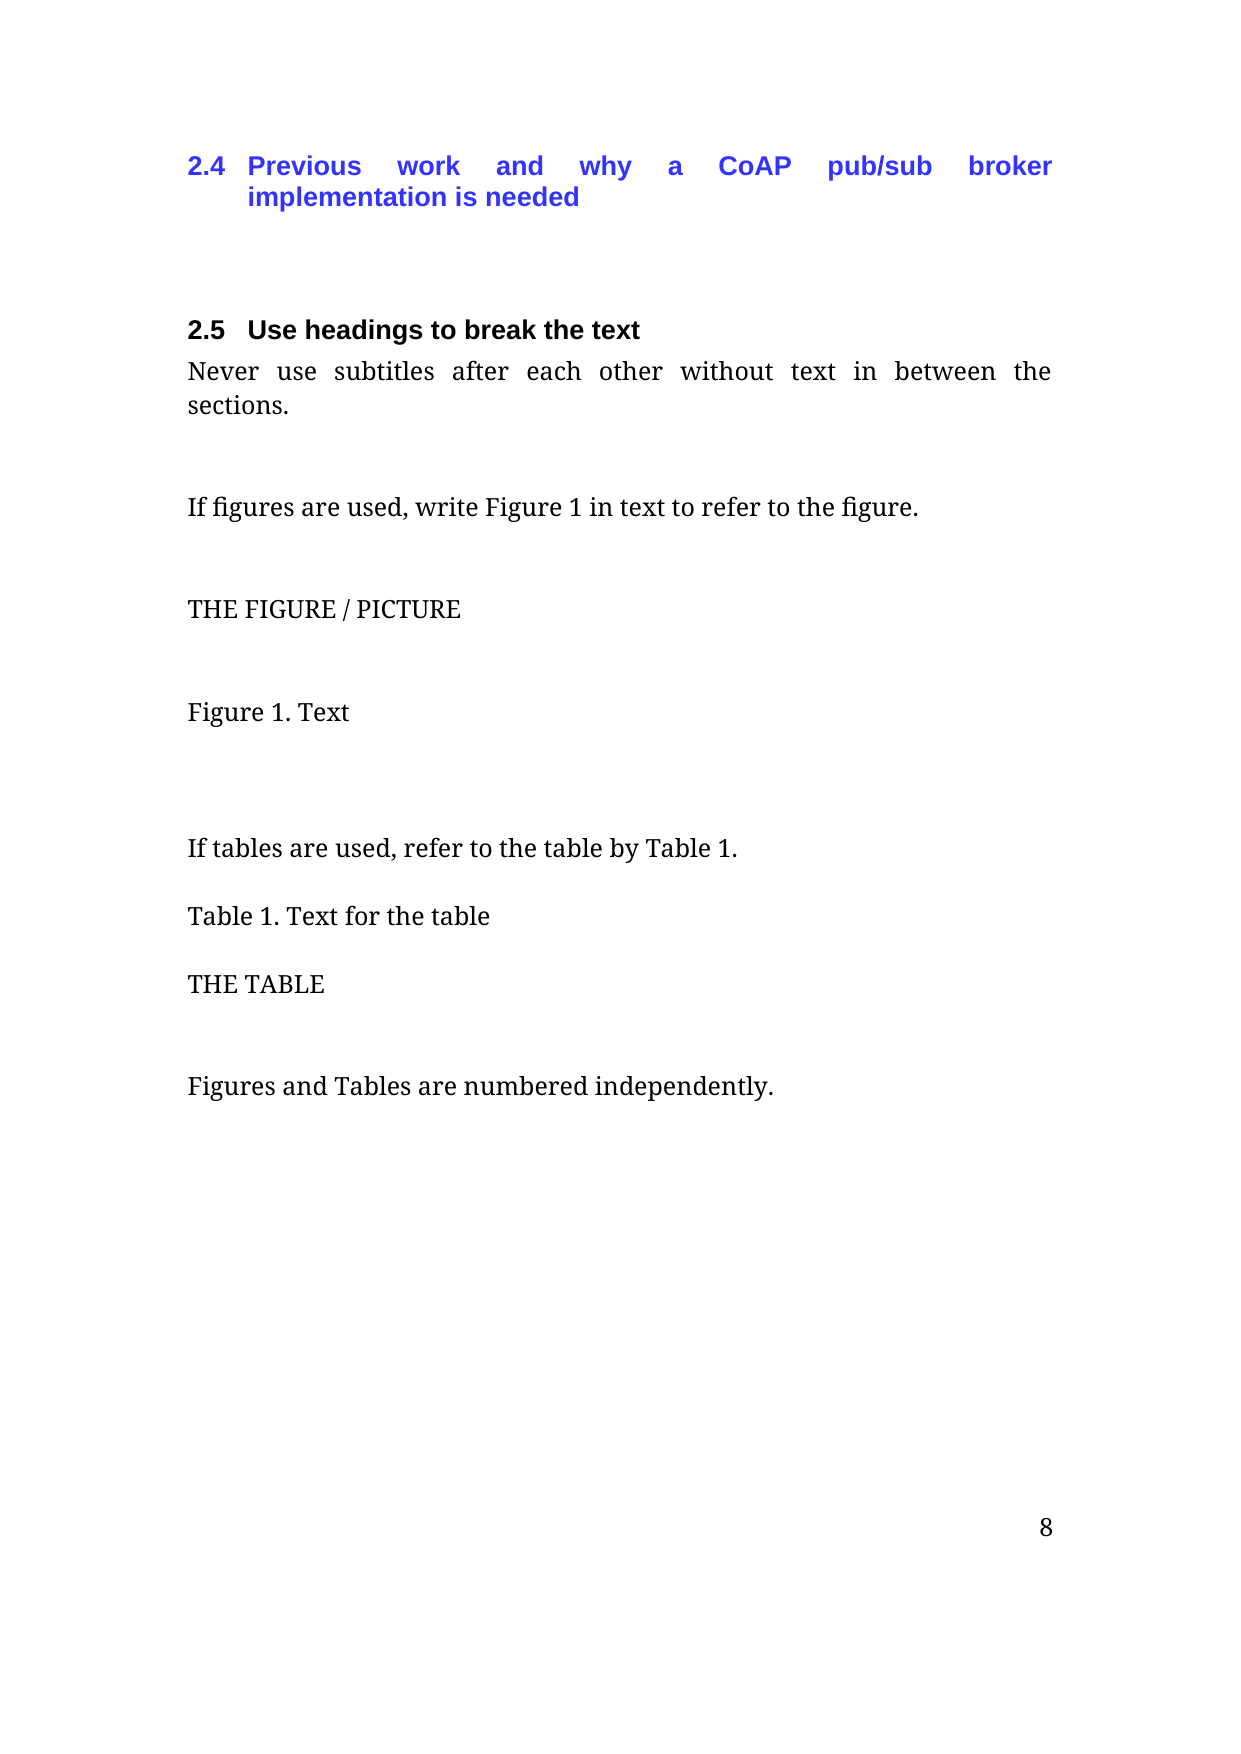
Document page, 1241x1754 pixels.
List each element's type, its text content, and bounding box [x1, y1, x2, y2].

text Table 1. Text for the table [187, 898, 1053, 933]
text Figure 1. Text [187, 694, 1053, 728]
text Figures and Tables are numbered independently. [187, 1069, 1053, 1103]
text If tables are used, refer to the table by Table 1. [187, 830, 1053, 864]
text THE FIGURE / PICTURE [187, 592, 1053, 626]
text THE TABLE [187, 967, 1053, 1001]
subtitle Previous work and why a CoAP pub/sub broker implementation is needed [187, 150, 1053, 212]
text Never use subtitles after each other without text in between the sections. [187, 353, 1053, 422]
subtitle Use headings to break the text [187, 314, 1053, 345]
text If figures are used, write Figure 1 in text to refer to the figure. [187, 490, 1053, 524]
